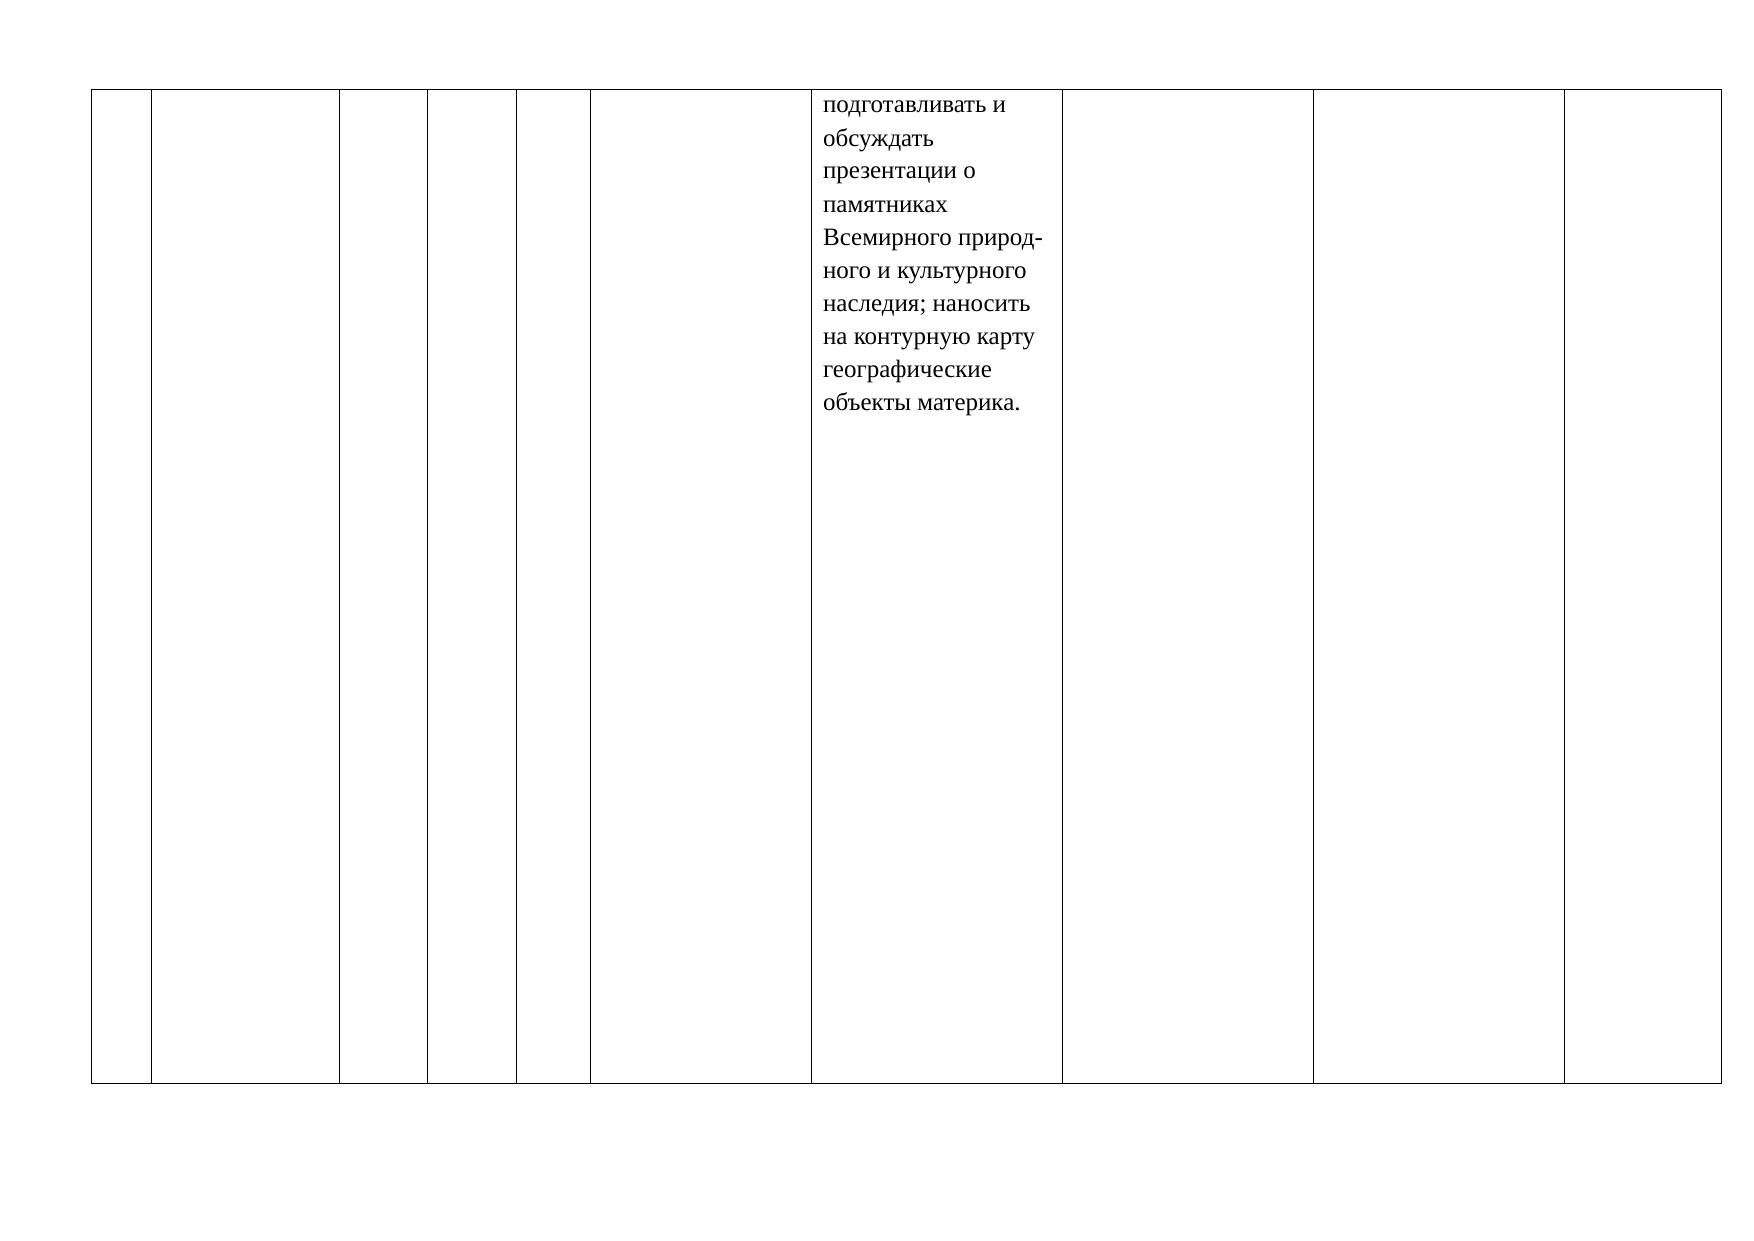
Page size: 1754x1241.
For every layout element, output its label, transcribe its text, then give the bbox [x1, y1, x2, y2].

table_cell подготавливать и обсуждать презентации о памятниках Всемирного природ­ного и культурного наследия; наносить на контурную карту географические объекты материка. [812, 90, 1062, 1083]
table_cell [1063, 90, 1313, 1083]
table_cell [428, 90, 516, 1083]
table_cell [591, 90, 811, 1083]
table_cell [517, 90, 590, 1083]
table_cell [1314, 90, 1564, 1083]
table_cell [340, 90, 427, 1083]
table_cell [1565, 90, 1721, 1083]
table_cell [92, 90, 151, 1083]
table_cell [152, 90, 339, 1083]
